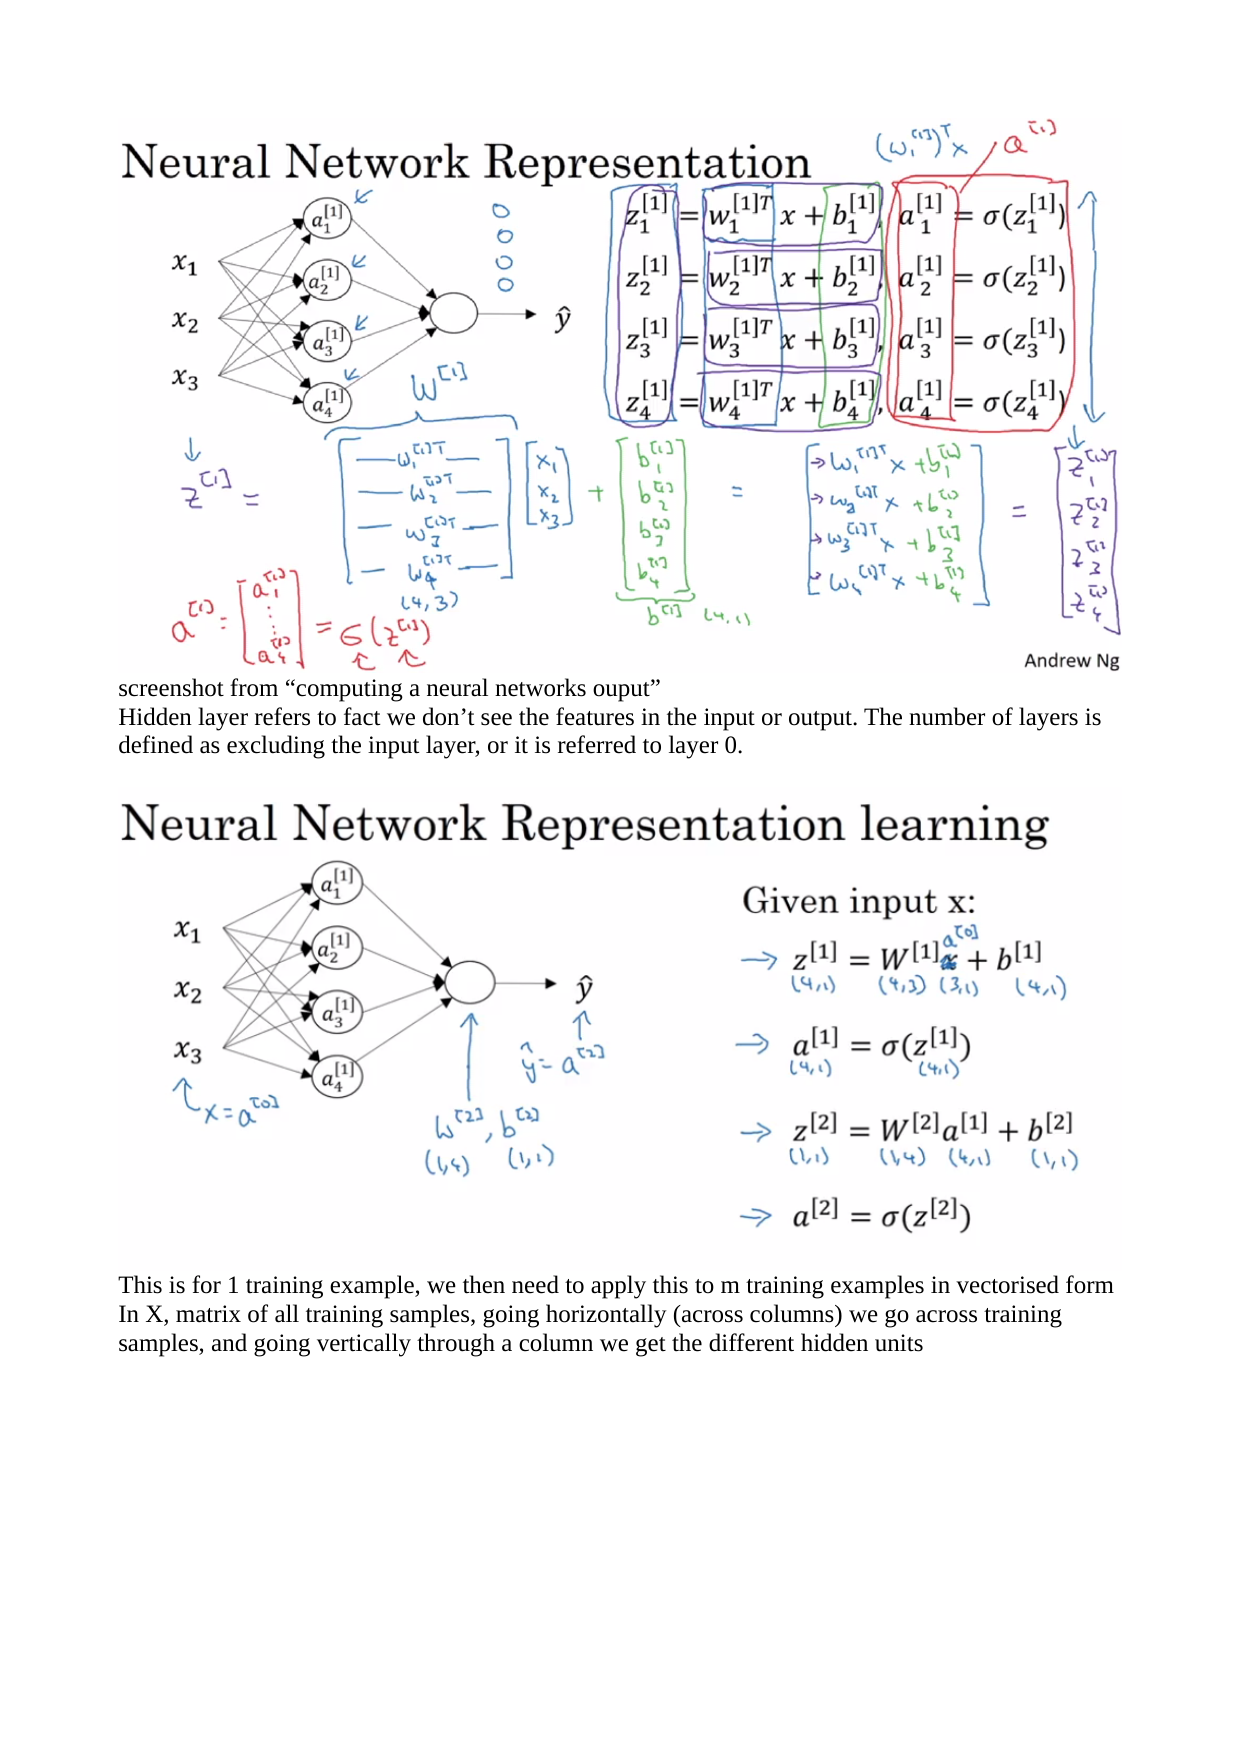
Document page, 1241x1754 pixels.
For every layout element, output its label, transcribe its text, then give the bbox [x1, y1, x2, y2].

text Hidden layer refers to fact we don’t see the features in the input or output. The number of layers is defined as excluding the input layer, or it is referred to layer 0. [118, 702, 1122, 759]
text screenshot from “computing a neural networks ouput” [118, 673, 1122, 702]
picture [118, 118, 1123, 673]
text In X, matrix of all training samples, going horizontally (across columns) we go across training samples, and going vertically through a column we get the different hidden units [118, 1299, 1122, 1357]
text This is for 1 training example, we then need to apply this to m training examples in vectorised form [118, 1271, 1122, 1299]
picture [118, 787, 1123, 1271]
